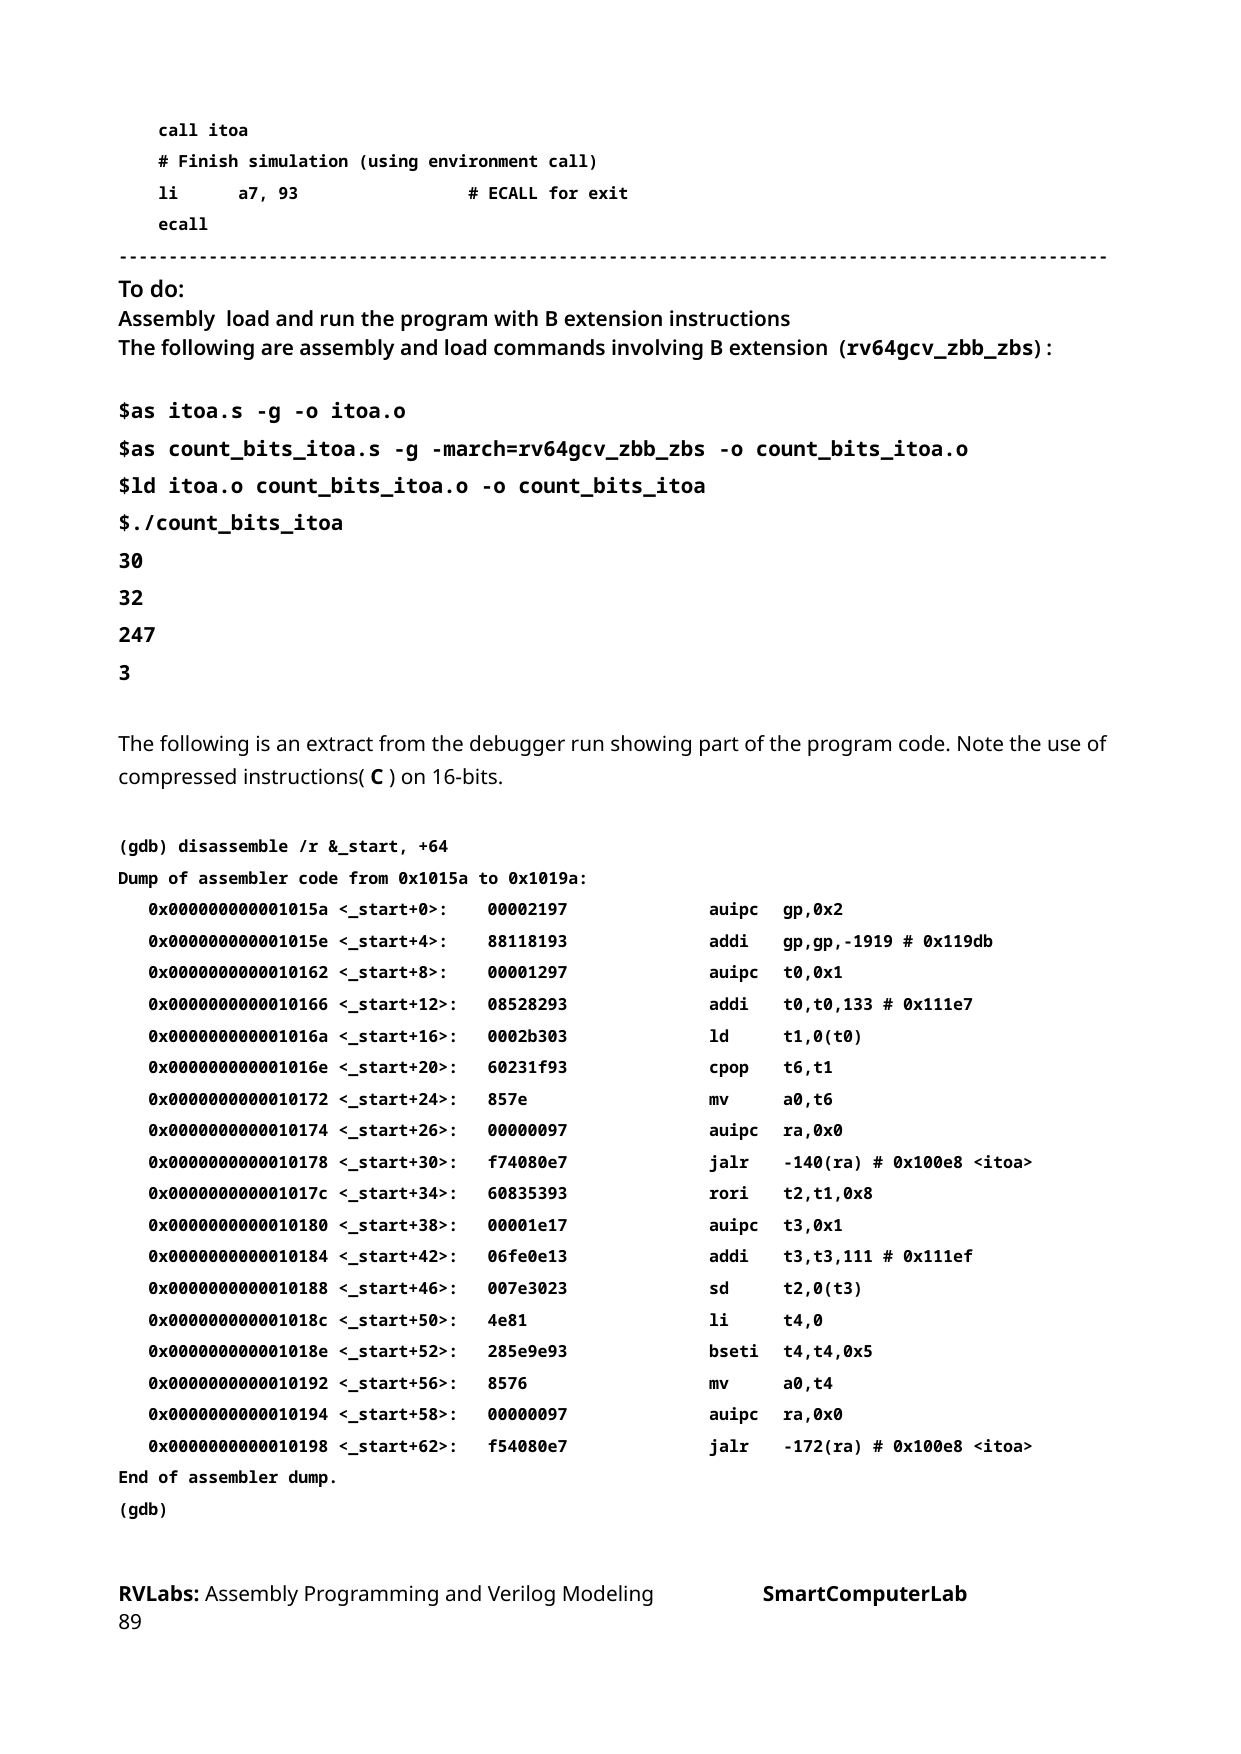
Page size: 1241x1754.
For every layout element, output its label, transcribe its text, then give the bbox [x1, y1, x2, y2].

text 0x000000000001015a <_start+0>: 00002197 auipc gp,0x2 [118, 898, 1122, 921]
text 0x0000000000010178 <_start+30>: f74080e7 jalr -140(ra) # 0x100e8 <itoa> [118, 1150, 1122, 1173]
text 0x000000000001017c <_start+34>: 60835393 rori t2,t1,0x8 [118, 1182, 1122, 1205]
text 0x000000000001015e <_start+4>: 88118193 addi gp,gp,-1919 # 0x119db [118, 929, 1122, 952]
text 0x000000000001016e <_start+20>: 60231f93 cpop t6,t1 [118, 1056, 1122, 1078]
text 3 [118, 658, 1122, 686]
text 0x0000000000010162 <_start+8>: 00001297 auipc t0,0x1 [118, 961, 1122, 984]
text li a7, 93 # ECALL for exit [118, 181, 1122, 204]
text # Finish simulation (using environment call) [118, 150, 1122, 172]
text 0x0000000000010166 <_start+12>: 08528293 addi t0,t0,133 # 0x111e7 [118, 993, 1122, 1015]
text 0x0000000000010188 <_start+46>: 007e3023 sd t2,0(t3) [118, 1277, 1122, 1299]
text 0x0000000000010180 <_start+38>: 00001e17 auipc t3,0x1 [118, 1213, 1122, 1236]
text The following are assembly and load commands involving B extension (rv64gcv_zbb_zbs) : [118, 333, 1122, 361]
text $as itoa.s -g -o itoa.o [118, 397, 1122, 425]
text 32 [118, 583, 1122, 612]
text 0x0000000000010194 <_start+58>: 00000097 auipc ra,0x0 [118, 1403, 1122, 1426]
text (gdb) disassemble /r &_start, +64 [118, 835, 1122, 857]
text 0x000000000001018c <_start+50>: 4e81 li t4,0 [118, 1308, 1122, 1331]
text 30 [118, 546, 1122, 574]
text 247 [118, 620, 1122, 649]
text 0x0000000000010184 <_start+42>: 06fe0e13 addi t3,t3,111 # 0x111ef [118, 1245, 1122, 1268]
text $as count_bits_itoa.s -g -march=rv64gcv_zbb_zbs -o count_bits_itoa.o [118, 434, 1122, 462]
text call itoa [118, 118, 1122, 141]
text 0x0000000000010174 <_start+26>: 00000097 auipc ra,0x0 [118, 1119, 1122, 1142]
text Dump of assembler code from 0x1015a to 0x1019a: [118, 866, 1122, 889]
text 0x000000000001018e <_start+52>: 285e9e93 bseti t4,t4,0x5 [118, 1340, 1122, 1362]
text 0x0000000000010172 <_start+24>: 857e mv a0,t6 [118, 1087, 1122, 1110]
text End of assembler dump. [118, 1466, 1122, 1489]
text Assembly load and run the program with B extension instructions [118, 304, 1122, 333]
text 0x000000000001016a <_start+16>: 0002b303 ld t1,0(t0) [118, 1024, 1122, 1047]
text 0x0000000000010198 <_start+62>: f54080e7 jalr -172(ra) # 0x100e8 <itoa> [118, 1434, 1122, 1457]
text 0x0000000000010192 <_start+56>: 8576 mv a0,t4 [118, 1371, 1122, 1394]
text --------------------------------------------------------------------------------------------------- [118, 244, 1122, 267]
text ecall [118, 213, 1122, 236]
text (gdb) [118, 1498, 1122, 1520]
text $./count_bits_itoa [118, 508, 1122, 537]
text $ld itoa.o count_bits_itoa.o -o count_bits_itoa [118, 471, 1122, 500]
text To do: [118, 273, 1122, 304]
text The following is an extract from the debugger run showing part of the program code. Note the use of compressed instructions( C ) on 16-bits. [118, 729, 1122, 790]
